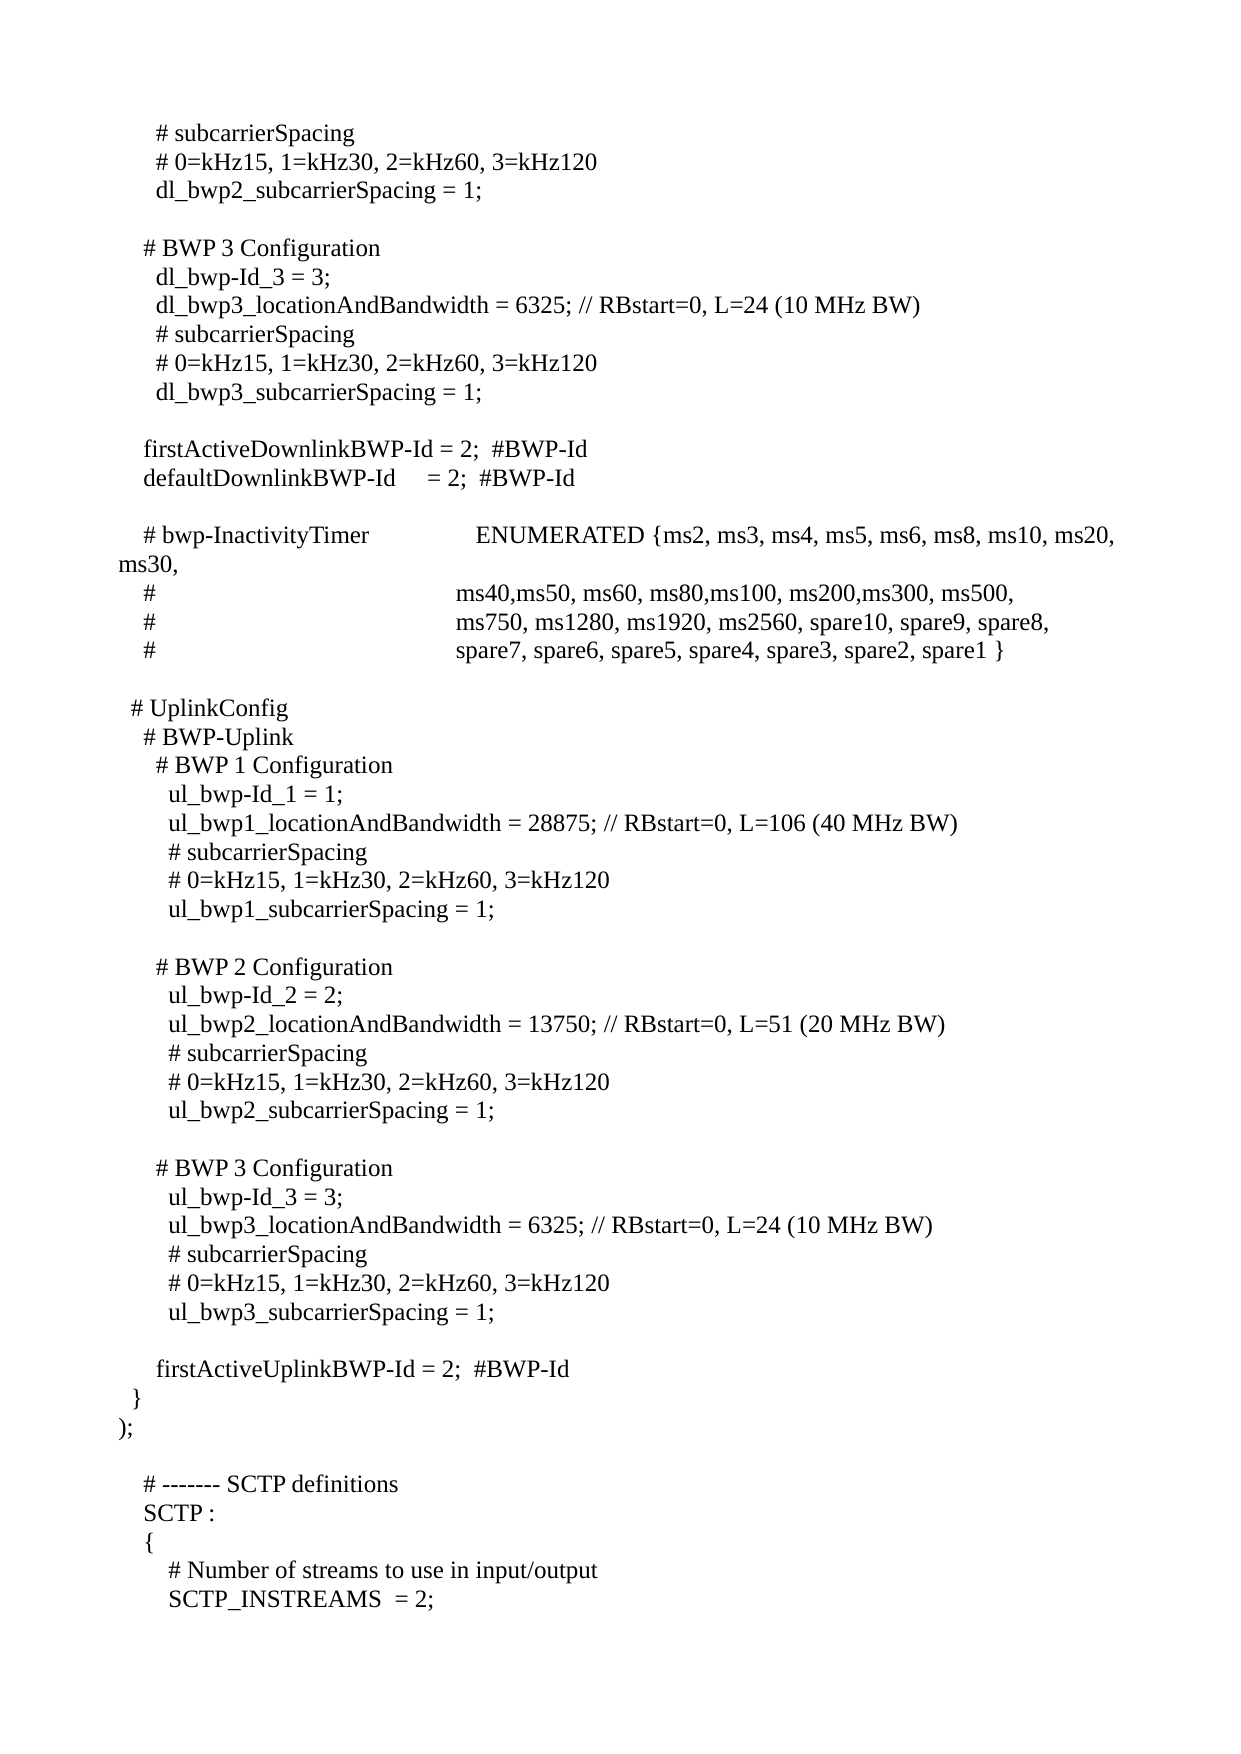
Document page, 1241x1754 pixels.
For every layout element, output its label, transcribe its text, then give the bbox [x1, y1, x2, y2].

text # 0=kHz15, 1=kHz30, 2=kHz60, 3=kHz120 [118, 1268, 1122, 1297]
text ul_bwp-Id_2 = 2; [118, 981, 1122, 1009]
text ); [118, 1412, 1122, 1441]
text dl_bwp-Id_3 = 3; [118, 262, 1122, 291]
text # 0=kHz15, 1=kHz30, 2=kHz60, 3=kHz120 [118, 866, 1122, 894]
text ul_bwp3_locationAndBandwidth = 6325; // RBstart=0, L=24 (10 MHz BW) [118, 1211, 1122, 1239]
text firstActiveUplinkBWP-Id = 2; #BWP-Id [118, 1354, 1122, 1383]
text # subcarrierSpacing [118, 319, 1122, 348]
text dl_bwp3_locationAndBandwidth = 6325; // RBstart=0, L=24 (10 MHz BW) [118, 291, 1122, 319]
text { [118, 1527, 1122, 1556]
text ul_bwp-Id_3 = 3; [118, 1182, 1122, 1211]
text # ------- SCTP definitions [118, 1469, 1122, 1498]
text # subcarrierSpacing [118, 118, 1122, 147]
text firstActiveDownlinkBWP-Id = 2; #BWP-Id [118, 434, 1122, 463]
text ul_bwp2_subcarrierSpacing = 1; [118, 1096, 1122, 1124]
text # BWP 3 Configuration [118, 233, 1122, 262]
text } [118, 1383, 1122, 1412]
text # UplinkConfig [118, 693, 1122, 722]
text ul_bwp3_subcarrierSpacing = 1; [118, 1297, 1122, 1326]
text # subcarrierSpacing [118, 1038, 1122, 1067]
text defaultDownlinkBWP-Id = 2; #BWP-Id [118, 463, 1122, 492]
text dl_bwp2_subcarrierSpacing = 1; [118, 176, 1122, 204]
text # subcarrierSpacing [118, 837, 1122, 866]
text # ms40,ms50, ms60, ms80,ms100, ms200,ms300, ms500, [118, 578, 1122, 607]
text # Number of streams to use in input/output [118, 1556, 1122, 1584]
text # subcarrierSpacing [118, 1239, 1122, 1268]
text ul_bwp1_locationAndBandwidth = 28875; // RBstart=0, L=106 (40 MHz BW) [118, 808, 1122, 837]
text # BWP 3 Configuration [118, 1153, 1122, 1182]
text ul_bwp-Id_1 = 1; [118, 779, 1122, 808]
text SCTP_INSTREAMS = 2; [118, 1584, 1122, 1613]
text ul_bwp1_subcarrierSpacing = 1; [118, 894, 1122, 923]
text # 0=kHz15, 1=kHz30, 2=kHz60, 3=kHz120 [118, 147, 1122, 176]
text # 0=kHz15, 1=kHz30, 2=kHz60, 3=kHz120 [118, 1067, 1122, 1096]
text # BWP 2 Configuration [118, 952, 1122, 981]
text # BWP-Uplink [118, 722, 1122, 751]
text # 0=kHz15, 1=kHz30, 2=kHz60, 3=kHz120 [118, 348, 1122, 377]
text # ms750, ms1280, ms1920, ms2560, spare10, spare9, spare8, [118, 607, 1122, 636]
text dl_bwp3_subcarrierSpacing = 1; [118, 377, 1122, 406]
text # bwp-InactivityTimer ENUMERATED {ms2, ms3, ms4, ms5, ms6, ms8, ms10, ms20, ms30, [118, 521, 1122, 578]
text ul_bwp2_locationAndBandwidth = 13750; // RBstart=0, L=51 (20 MHz BW) [118, 1009, 1122, 1038]
text # BWP 1 Configuration [118, 751, 1122, 779]
text # spare7, spare6, spare5, spare4, spare3, spare2, spare1 } [118, 636, 1122, 664]
text SCTP : [118, 1498, 1122, 1527]
